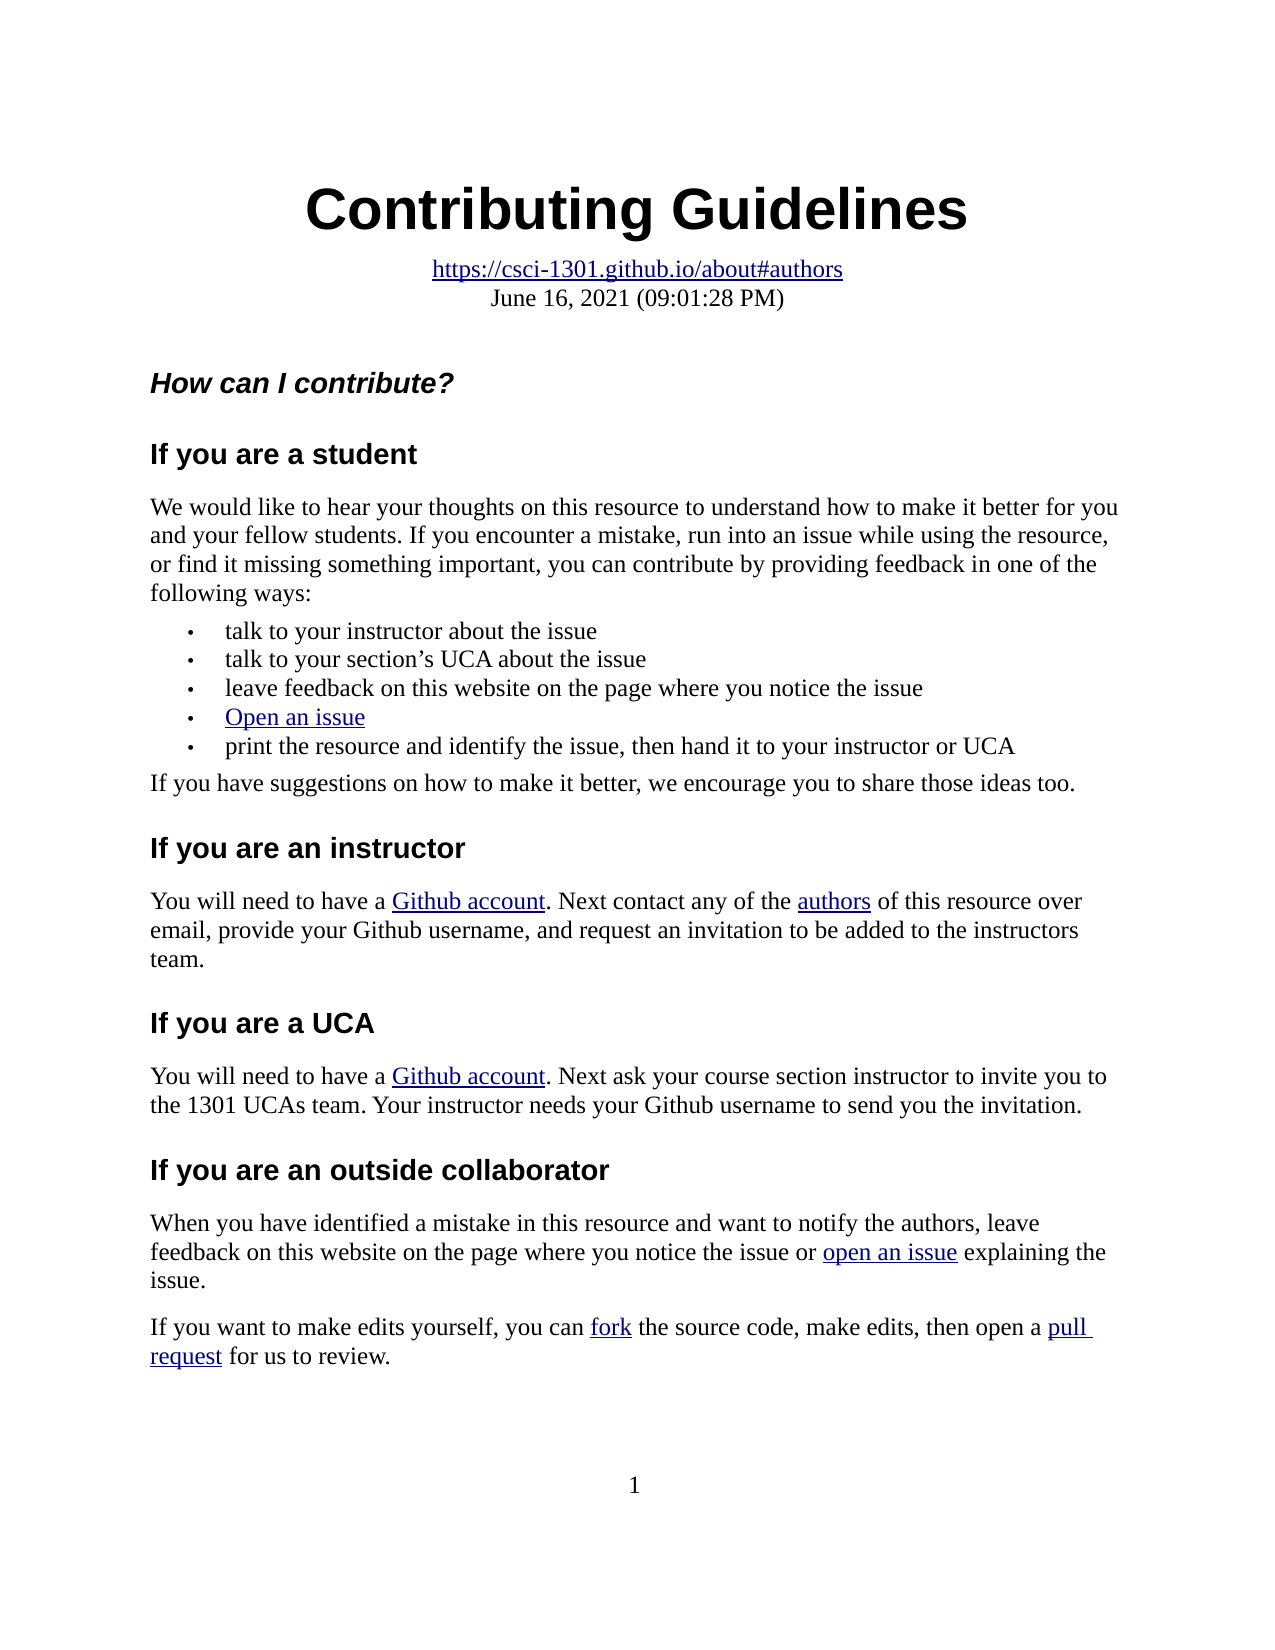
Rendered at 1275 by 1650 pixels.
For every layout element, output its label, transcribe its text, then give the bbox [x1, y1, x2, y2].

text We would like to hear your thoughts on this resource to understand how to make it better for you and your fellow students. If you encounter a mistake, run into an issue while using the resource, or find it missing something important, you can contribute by providing feedback in one of the following ways: [150, 492, 1125, 607]
text You will need to have a Github account. Next ask your course section instructor to invite you to the 1301 UCAs team. Your instructor needs your Github username to send you the invitation. [150, 1061, 1125, 1119]
list talk to your instructor about the issue [187, 616, 1125, 644]
subtitle If you are an instructor [150, 831, 1125, 865]
list talk to your section’s UCA about the issue [187, 644, 1125, 673]
text June 16, 2021 (09:01:28 PM) [150, 283, 1125, 312]
subtitle If you are a UCA [150, 1006, 1125, 1040]
text If you want to make edits yourself, you can fork the source code, make edits, then open a pull request for us to review. [150, 1312, 1125, 1369]
subtitle If you are an outside collaborator [150, 1153, 1125, 1186]
text If you have suggestions on how to make it better, we encourage you to share those ideas too. [150, 768, 1125, 797]
list print the resource and identify the issue, then hand it to your instructor or UCA [187, 731, 1125, 759]
text When you have identified a mistake in this resource and want to notify the authors, leave feedback on this website on the page where you notice the issue or open an issue explaining the issue. [150, 1208, 1125, 1294]
text https://csci-1301.github.io/about#authors [150, 254, 1125, 283]
text You will need to have a Github account. Next contact any of the authors of this resource over email, provide your Github username, and request an invitation to be added to the instructors team. [150, 886, 1125, 972]
subtitle How can I contribute? [150, 366, 1125, 399]
title Contributing Guidelines [150, 175, 1125, 242]
list Open an issue [187, 702, 1125, 731]
list leave feedback on this website on the page where you notice the issue [187, 673, 1125, 702]
subtitle If you are a student [150, 437, 1125, 470]
